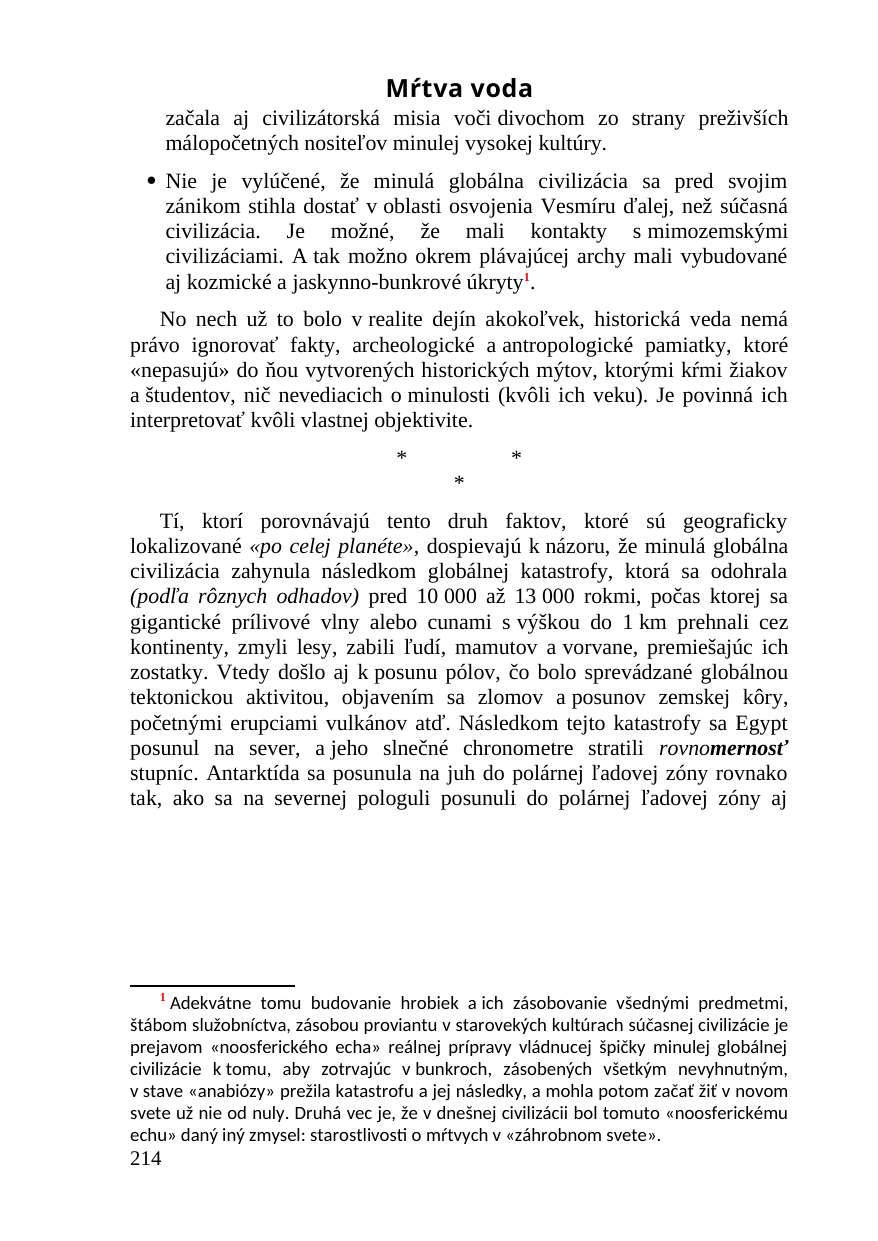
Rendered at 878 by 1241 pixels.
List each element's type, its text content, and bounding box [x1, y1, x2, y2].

list Adekvátne tomu budovanie hrobiek a ich zásobovanie všednými predmetmi, štábom služobníctva, zásobou proviantu v starovekých kultúrach súčasnej civilizácie je prejavom «noosferického echa» reálnej prípravy vládnucej špičky minulej globálnej civilizácie k tomu, aby zotrvajúc v bunkroch, zásobených všetkým nevyhnutným, v stave «anabiózy» prežila katastrofu a jej následky, a mohla potom začať žiť v novom svete už nie od nuly. Druhá vec je, že v dnešnej civilizácii bol tomuto «noosferickému echu» daný iný zmysel: starostlivosti o mŕtvych v «záhrobnom svete». [130, 992, 788, 1145]
text * * * [130, 445, 788, 495]
list Nie je vylúčené, že minulá globálna civilizácia sa pred svojim zánikom stihla dostať v oblasti osvojenia Vesmíru ďalej, než súčasná civilizácia. Je možné, že mali kontakty s mimozemskými civilizáciami. A tak možno okrem plávajúcej archy mali vybudované aj kozmické a jaskynno-bunkrové úkryty. [148, 168, 788, 294]
text No nech už to bolo v realite dejín akokoľvek, historická veda nemá právo ignorovať fakty, archeologické a antropologické pamiatky, ktoré «nepasujú» do ňou vytvorených historických mýtov, ktorými kŕmi žiakov a študentov, nič nevediacich o minulosti (kvôli ich veku). Je povinná ich interpretovať kvôli vlastnej objektivite. [130, 306, 788, 432]
text Tí, ktorí porovnávajú tento druh faktov, ktoré sú geograficky lokalizované «po celej planéte», dospievajú k názoru, že minulá globálna civilizácia zahynula následkom globálnej katastrofy, ktorá sa odohrala (podľa rôznych odhadov) pred 10 000 až 13 000 rokmi, počas ktorej sa gigantické prílivové vlny alebo cunami s výškou do 1 km prehnali cez kontinenty, zmyli lesy, zabili ľudí, mamutov a vorvane, premiešajúc ich zostatky. Vtedy došlo aj k posunu pólov, čo bolo sprevádzané globálnou tektonickou aktivitou, objavením sa zlomov a posunov zemskej kôry, početnými erupciami vulkánov atď. Následkom tejto katastrofy sa Egypt posunul na sever, a jeho slnečné chronometre stratili rovnomernosť stupníc. Antarktída sa posunula na juh do polárnej ľadovej zóny rovnako tak, ako sa na severnej pologuli posunuli do polárnej ľadovej zóny aj [130, 508, 788, 836]
list začala aj civilizátorská misia voči divochom zo strany preživších málopočetných nositeľov minulej vysokej kultúry. [148, 105, 788, 155]
